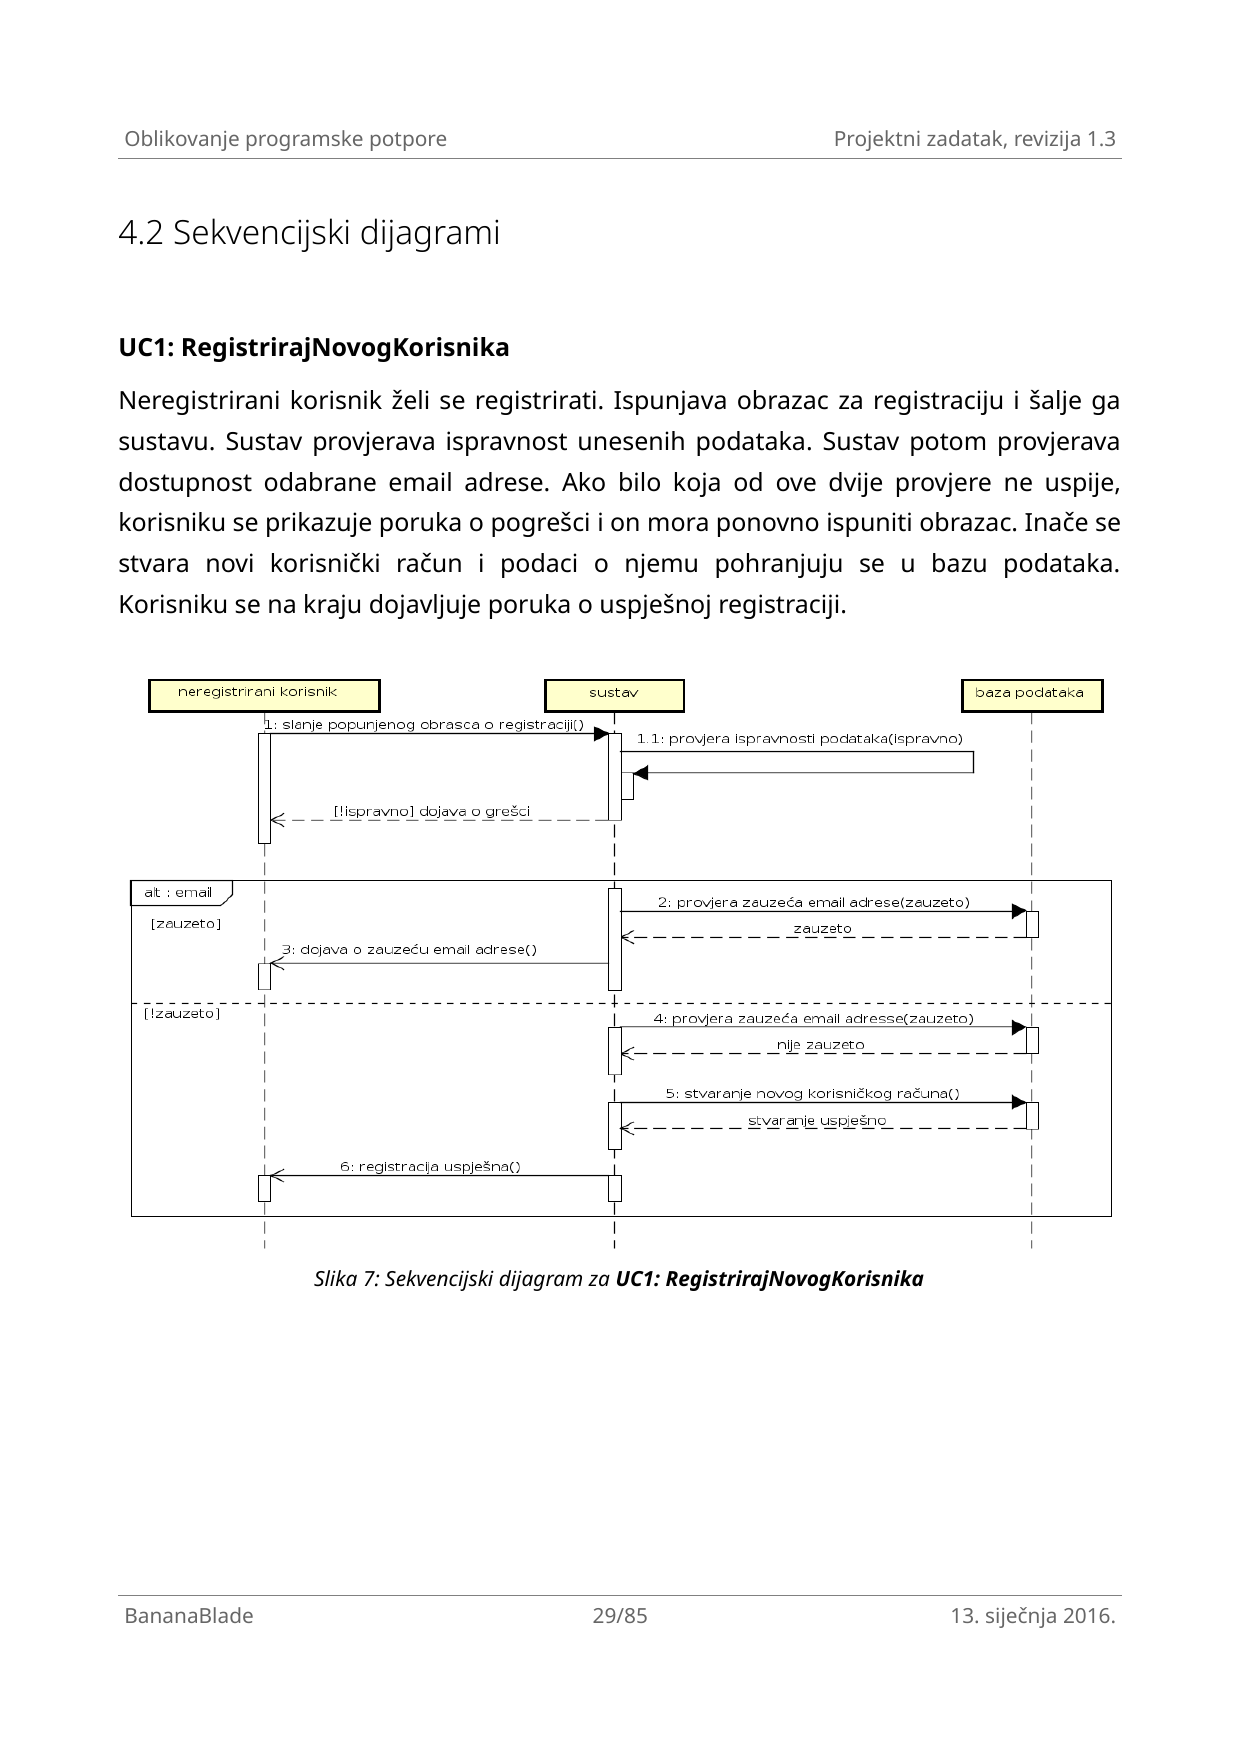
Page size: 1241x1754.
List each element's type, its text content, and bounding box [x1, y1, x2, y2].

picture [118, 669, 1123, 1259]
subtitle 4.2 Sekvencijski dijagrami [118, 209, 1122, 254]
text Neregistrirani korisnik želi se registrirati. Ispunjava obrazac za registraciju i šalje ga sustavu. Sustav provjerava ispravnost unesenih podataka. Sustav potom provjerava dostupnost odabrane email adrese. Ako bilo koja od ove dvije provjere ne uspije, korisniku se prikazuje poruka o pogrešci i on mora ponovno ispuniti obrazac. Inače se stvara novi korisnički račun i podaci o njemu pohranjuju se u bazu podataka. Korisniku se na kraju dojavljuje poruka o uspješnoj registraciji. [118, 382, 1122, 621]
text Slika 7: Sekvencijski dijagram za UC1: RegistrirajNovogKorisnika [118, 1259, 1122, 1293]
subtitle UC1: RegistrirajNovogKorisnika [118, 329, 1122, 363]
